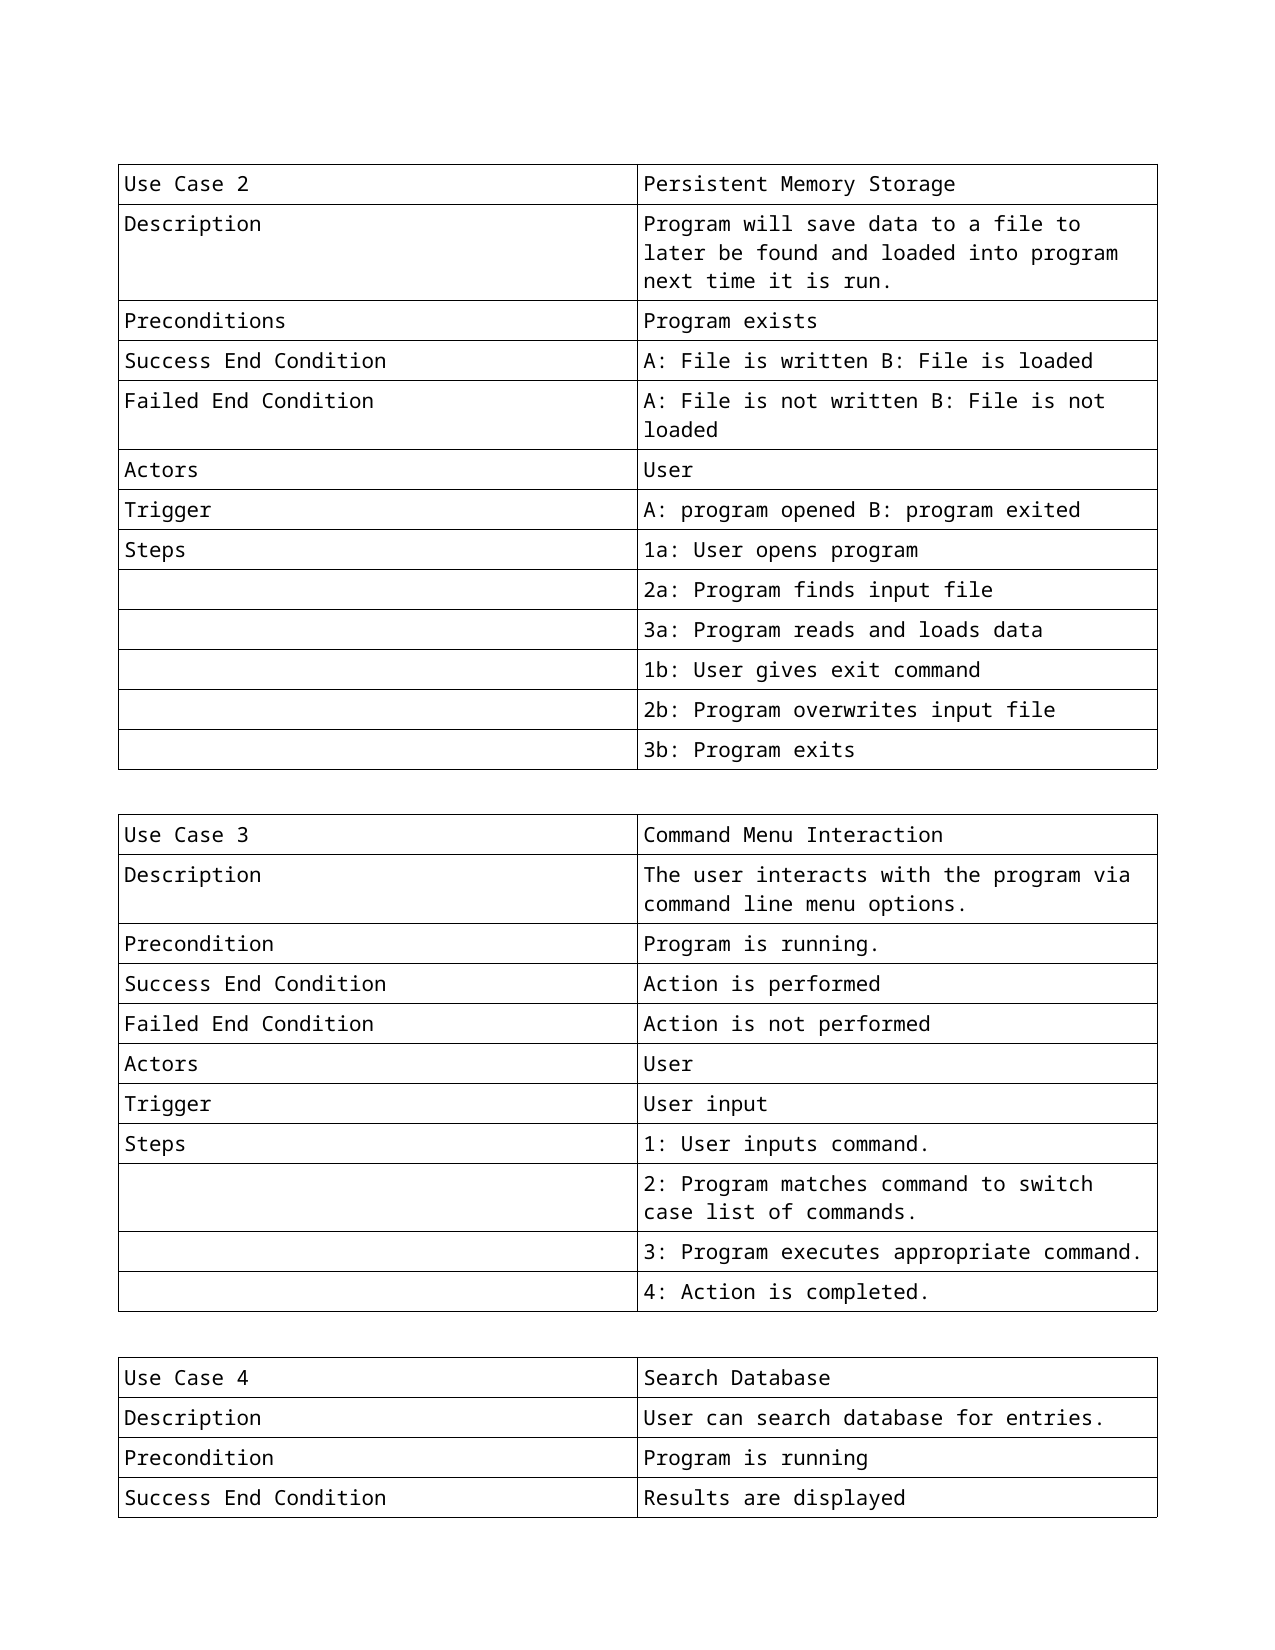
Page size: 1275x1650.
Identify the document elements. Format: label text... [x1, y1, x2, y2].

table_cell A: File is not written B: File is not loaded [638, 381, 1157, 449]
table_cell Steps [119, 530, 637, 569]
table_header Persistent Memory Storage [638, 165, 1157, 203]
table_cell A: File is written B: File is loaded [638, 341, 1157, 380]
table_cell [119, 610, 637, 649]
table_cell 2a: Program finds input file [638, 570, 1157, 609]
table_cell 1a: User opens program [638, 530, 1157, 569]
table_cell 3: Program executes appropriate command. [638, 1232, 1157, 1271]
table_cell Actors [119, 450, 637, 489]
table_cell Precondition [119, 924, 637, 963]
table_header Use Case 3 [119, 815, 637, 854]
table_cell 2: Program matches command to switch case list of commands. [638, 1164, 1157, 1231]
table_cell Description [119, 205, 637, 300]
table_cell 1b: User gives exit command [638, 650, 1157, 689]
table_cell User can search database for entries. [638, 1398, 1157, 1437]
table_cell Action is performed [638, 964, 1157, 1003]
table_cell User [638, 450, 1157, 489]
table_header Use Case 2 [119, 165, 637, 203]
table_cell 2b: Program overwrites input file [638, 690, 1157, 729]
table_cell Description [119, 855, 637, 923]
table_cell Steps [119, 1124, 637, 1163]
table_cell Action is not performed [638, 1004, 1157, 1043]
table_cell Preconditions [119, 301, 637, 340]
table_cell 1: User inputs command. [638, 1124, 1157, 1163]
table_cell Description [119, 1398, 637, 1437]
table_cell Trigger [119, 1084, 637, 1123]
table_cell Success End Condition [119, 964, 637, 1003]
table_cell [119, 1272, 637, 1311]
table_cell Program exists [638, 301, 1157, 340]
table_header Use Case 4 [119, 1358, 637, 1397]
table_cell Trigger [119, 490, 637, 529]
table_cell [119, 1164, 637, 1231]
table_cell Success End Condition [119, 1478, 637, 1517]
table_cell Program is running [638, 1438, 1157, 1477]
table_cell [119, 1232, 637, 1271]
table_cell User input [638, 1084, 1157, 1123]
table_cell 3b: Program exits [638, 730, 1157, 769]
table_cell Success End Condition [119, 341, 637, 380]
table_cell [119, 570, 637, 609]
table_cell A: program opened B: program exited [638, 490, 1157, 529]
table_header Command Menu Interaction [638, 815, 1157, 854]
table_cell [119, 690, 637, 729]
table_cell Failed End Condition [119, 381, 637, 449]
table_cell User [638, 1044, 1157, 1083]
table_cell The user interacts with the program via command line menu options. [638, 855, 1157, 923]
table_cell 4: Action is completed. [638, 1272, 1157, 1311]
table_header Search Database [638, 1358, 1157, 1397]
table_cell Actors [119, 1044, 637, 1083]
table_cell [119, 730, 637, 769]
table_cell Results are displayed [638, 1478, 1157, 1517]
table_cell Failed End Condition [119, 1004, 637, 1043]
table_cell [119, 650, 637, 689]
table_cell Program will save data to a file to later be found and loaded into program next time it is run. [638, 205, 1157, 300]
table_cell 3a: Program reads and loads data [638, 610, 1157, 649]
table_cell Precondition [119, 1438, 637, 1477]
table_cell Program is running. [638, 924, 1157, 963]
